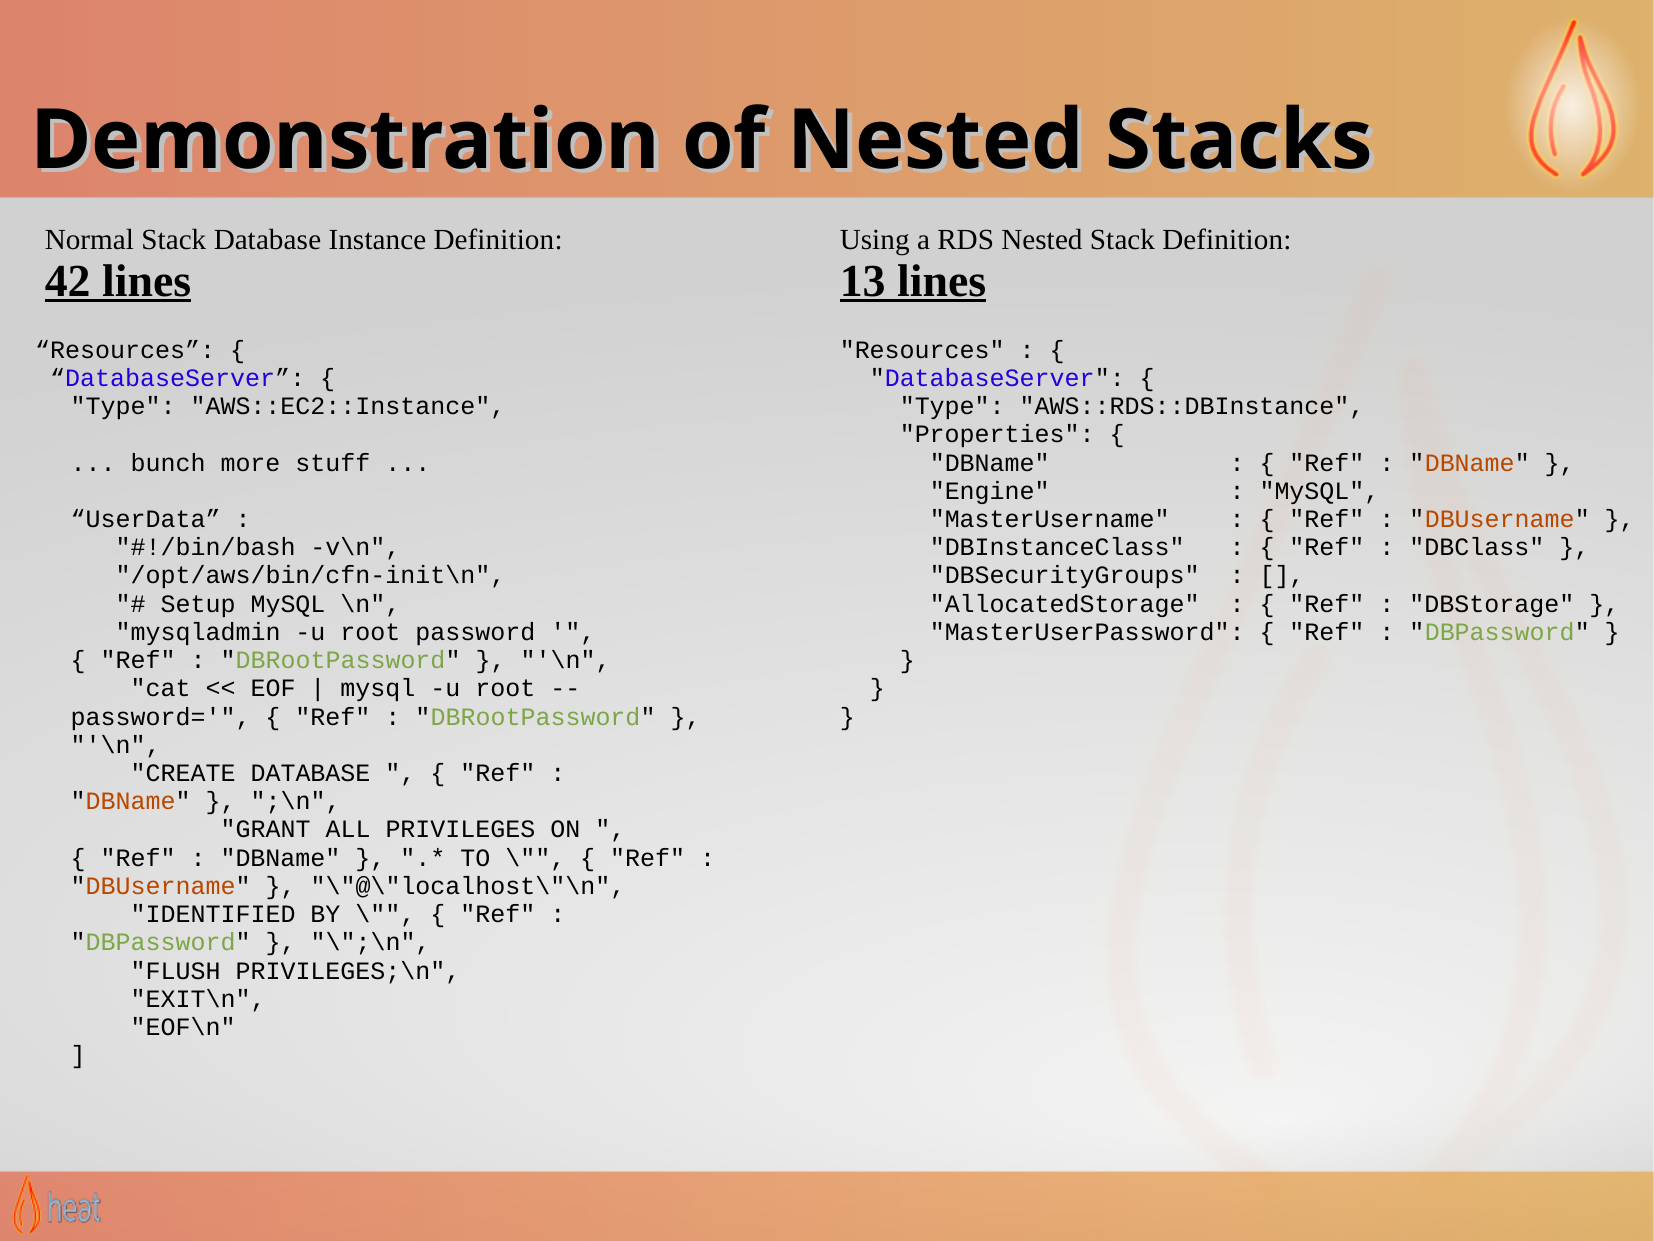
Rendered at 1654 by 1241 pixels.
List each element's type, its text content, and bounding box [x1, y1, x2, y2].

text_box Using a RDS Nested Stack Definition: 13 lines [825, 216, 1366, 316]
text_box Normal Stack Database Instance Definition: 42 lines [30, 216, 646, 316]
text_box “Resources”: { “DatabaseServer”: { "Type": "AWS::EC2::Instance", ... bunch more stuff ... “UserData” : "#!/bin/bash -v\n", "/opt/aws/bin/cfn-init\n", "# Setup MySQL \n", "mysqladmin -u root password '", { "Ref" : "DBRootPassword" }, "'\n", "cat << EOF | mysql -u root --password='", { "Ref" : "DBRootPassword" }, "'\n", "CREATE DATABASE ", { "Ref" : "DBName" }, ";\n", "GRANT ALL PRIVILEGES ON ", { "Ref" : "DBName" }, ".* TO \"", { "Ref" : "DBUsername" }, "\"@\"localhost\"\n", "IDENTIFIED BY \"", { "Ref" : "DBPassword" }, "\";\n", "FLUSH PRIVILEGES;\n", "EXIT\n", "EOF\n" ] [0, 330, 751, 1079]
title Demonstration of Nested Stacks [30, 23, 1606, 249]
text_box "Resources" : { "DatabaseServer": { "Type": "AWS::RDS::DBInstance", "Properties": { "DBName" : { "Ref" : "DBName" }, "Engine" : "MySQL", "MasterUsername" : { "Ref" : "DBUsername" }, "DBInstanceClass" : { "Ref" : "DBClass" }, "DBSecurityGroups" : [], "AllocatedStorage" : { "Ref" : "DBStorage" }, "MasterUserPassword": { "Ref" : "DBPassword" } } } } [825, 330, 1651, 766]
picture [0, 0, 1654, 1241]
